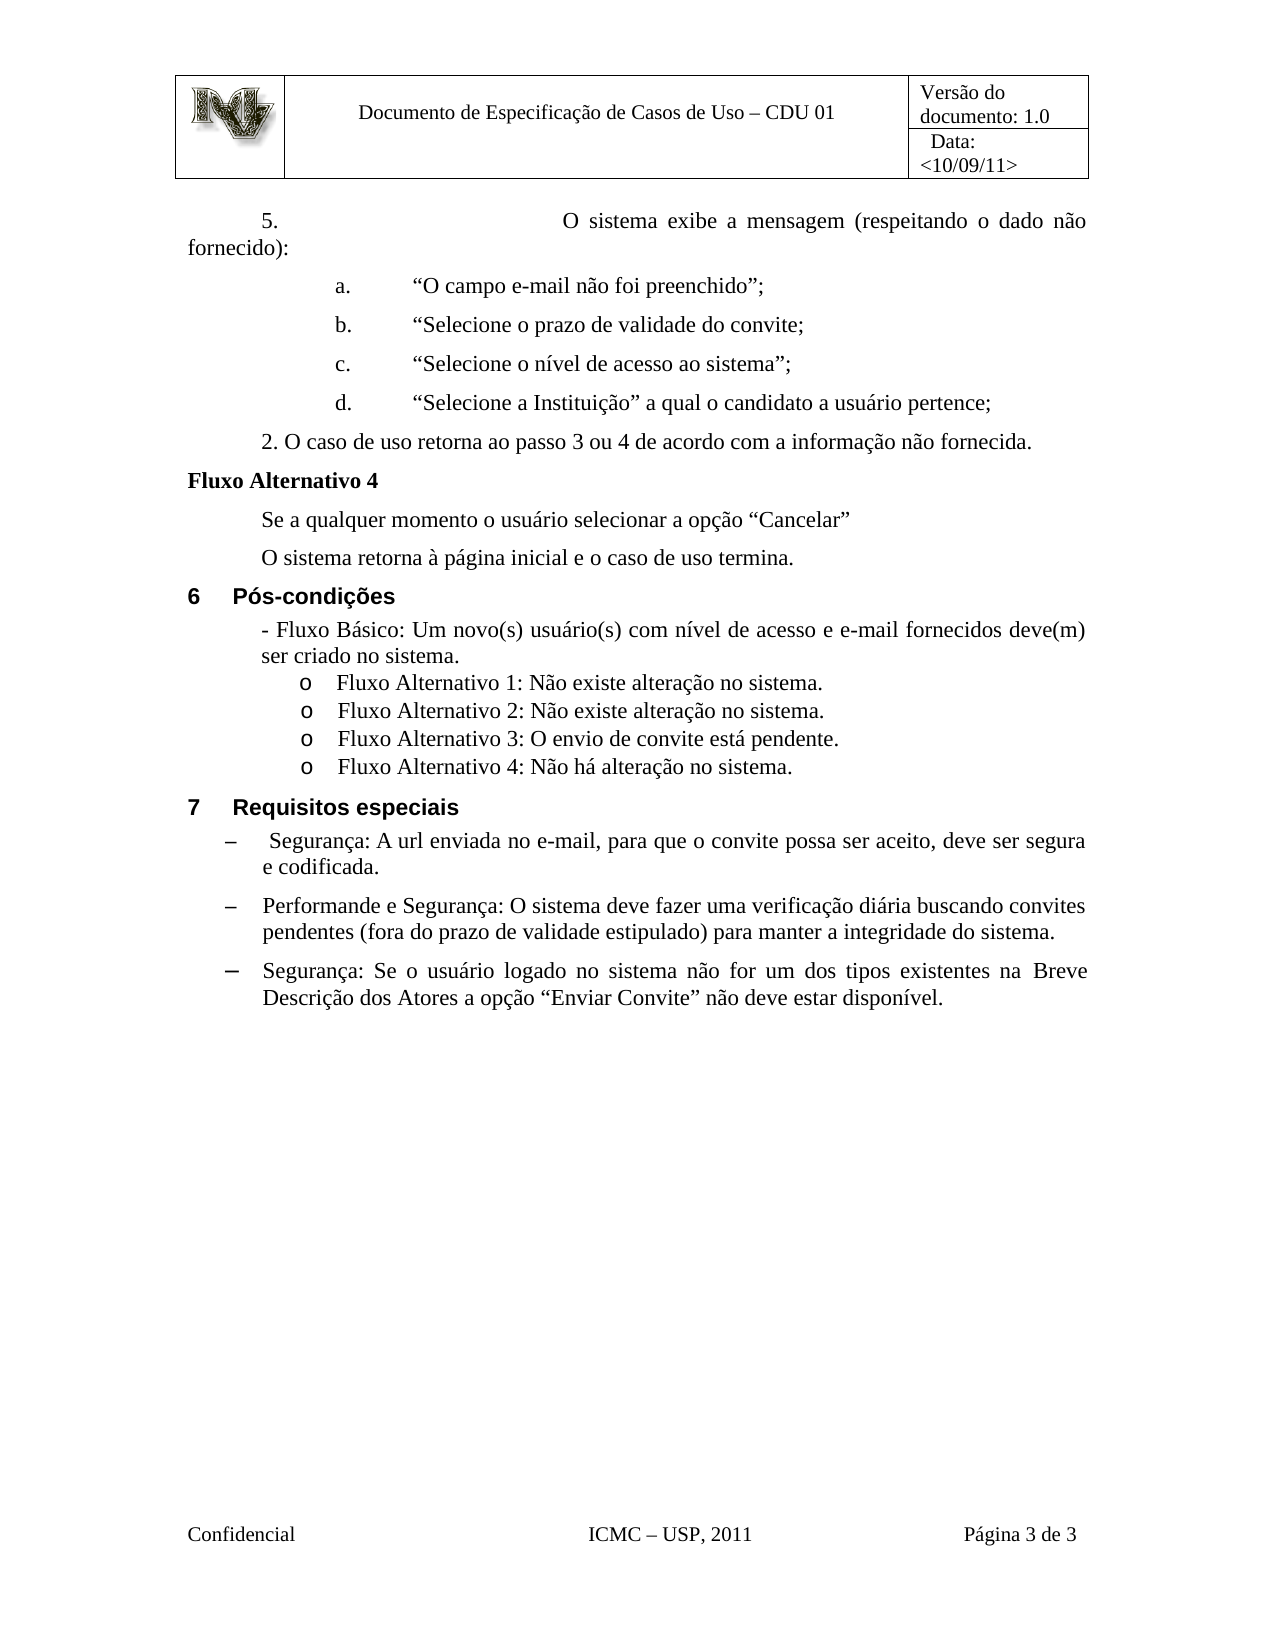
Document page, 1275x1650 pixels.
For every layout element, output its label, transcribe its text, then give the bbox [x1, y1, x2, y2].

text c. “Selecione o nível de acesso ao sistema”; [261, 350, 1087, 377]
list Segurança: Se o usuário logado no sistema não for um dos tipos existentes na Breve Descrição dos Atores a opção “Enviar Convite” não deve estar disponível. [225, 957, 1087, 1010]
text b. “Selecione o prazo de validade do convite; [261, 311, 1087, 338]
picture [186, 76, 277, 151]
text - Fluxo Básico: Um novo(s) usuário(s) com nível de acesso e e-mail fornecidos deve(m) ser criado no sistema. [261, 616, 1087, 669]
subtitle Requisitos especiais [187, 794, 1087, 820]
list Fluxo Alternativo 2: Não existe alteração no sistema. [300, 697, 1087, 725]
text Fluxo Alternativo 4 [187, 467, 1087, 493]
list Performande e Segurança: O sistema deve fazer uma verificação diária buscando convites pendentes (fora do prazo de validade estipulado) para manter a integridade do sistema. [225, 892, 1087, 944]
text Se a qualquer momento o usuário selecionar a opção “Cancelar” [261, 506, 1087, 532]
text d. “Selecione a Instituição” a qual o candidato a usuário pertence; [261, 389, 1087, 415]
list Fluxo Alternativo 1: Não existe alteração no sistema. [298, 669, 1087, 697]
list Fluxo Alternativo 4: Não há alteração no sistema. [300, 753, 1087, 782]
list Segurança: A url enviada no e-mail, para que o convite possa ser aceito, deve ser segura e codificada. [225, 827, 1087, 879]
list O sistema exibe a mensagem (respeitando o dado não fornecido): [187, 207, 1087, 260]
list Fluxo Alternativo 3: O envio de convite está pendente. [300, 725, 1087, 753]
text a. “O campo e-mail não foi preenchido”; [261, 272, 1087, 299]
text O sistema retorna à página inicial e o caso de uso termina. [261, 544, 1087, 571]
text 2. O caso de uso retorna ao passo 3 ou 4 de acordo com a informação não fornecida. [261, 428, 1087, 454]
subtitle Pós-condições [187, 583, 1087, 610]
